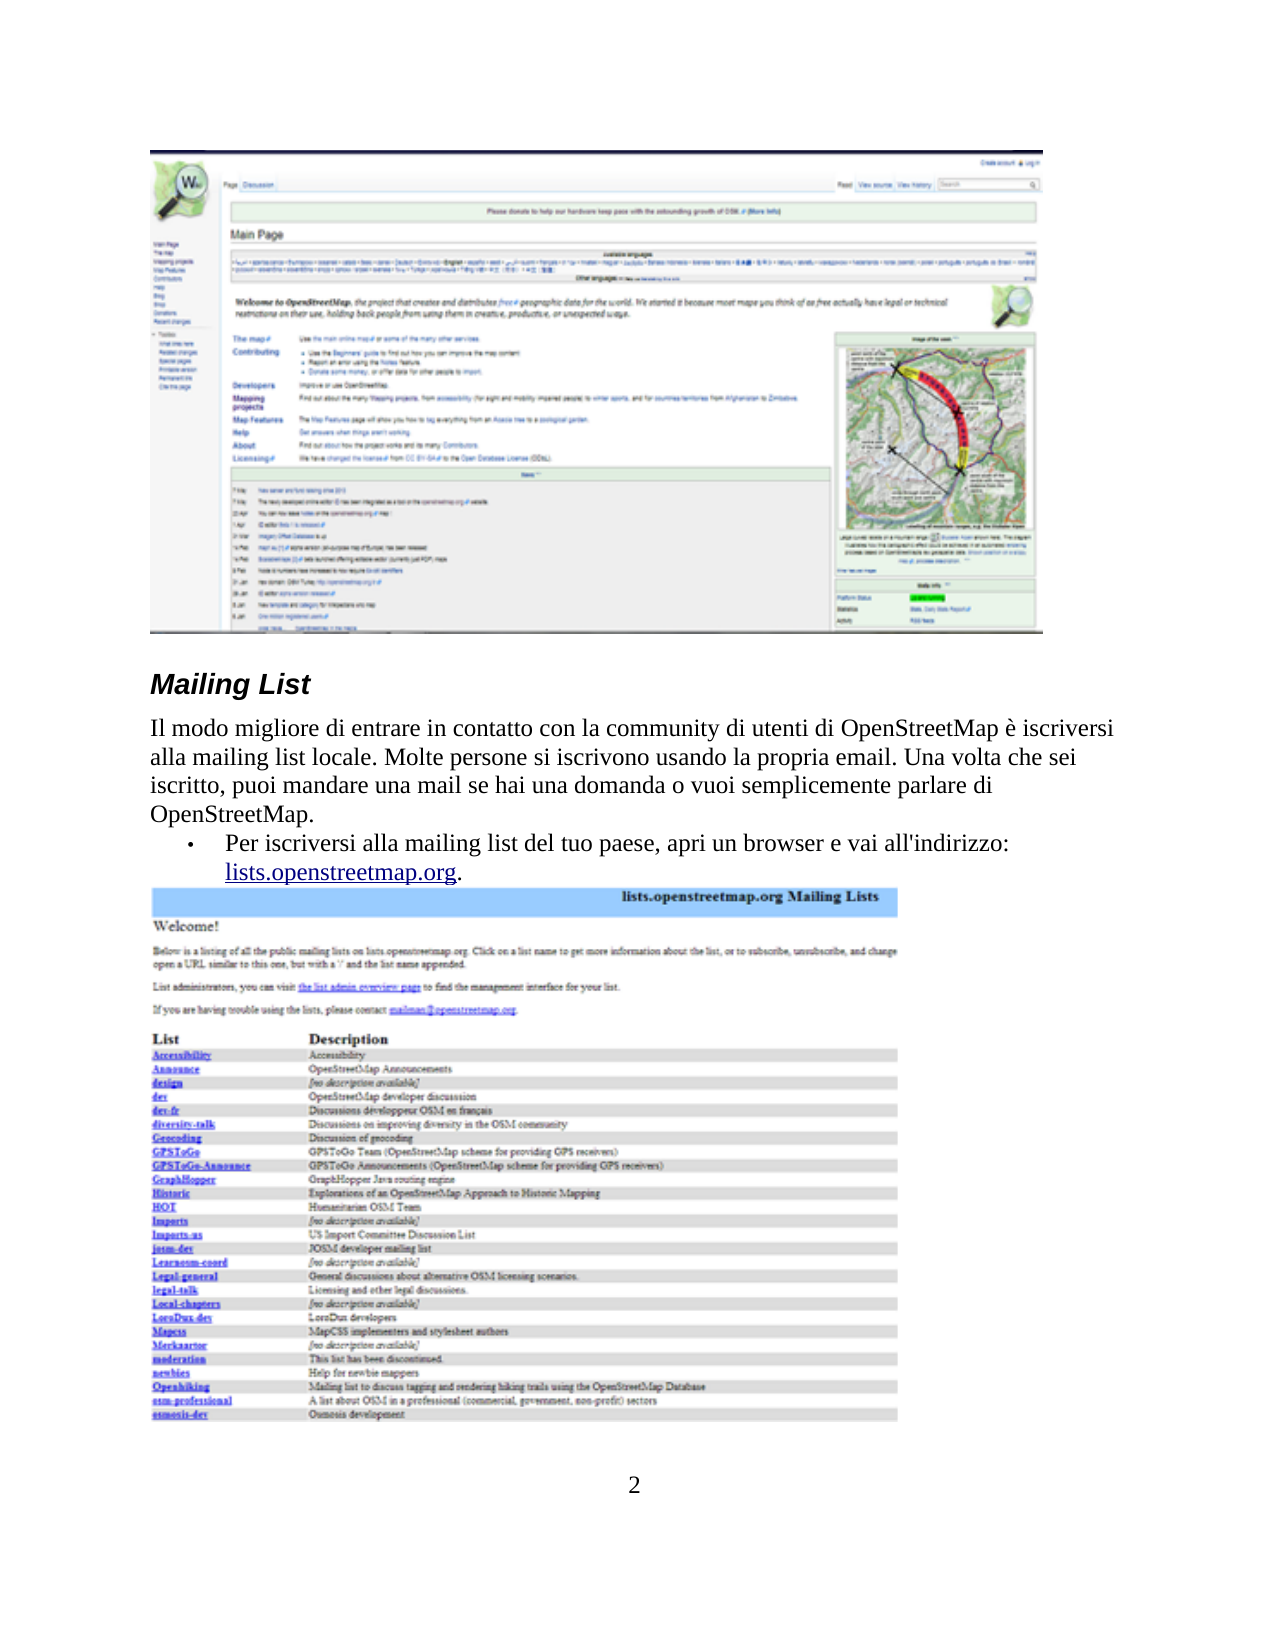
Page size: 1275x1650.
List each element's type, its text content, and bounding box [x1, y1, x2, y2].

picture [150, 885, 898, 1422]
picture [150, 150, 1043, 634]
subtitle Mailing List [150, 667, 1125, 701]
list Per iscriversi alla mailing list del tuo paese, apri un browser e vai all'indirizzo: lists.openstreetmap.org. [187, 828, 1125, 886]
text Il modo migliore di entrare in contatto con la community di utenti di OpenStreetMap è iscriversi alla mailing list locale. Molte persone si iscrivono usando la propria email. Una volta che sei iscritto, puoi mandare una mail se hai una domanda o vuoi semplicemente parlare di OpenStreetMap. [150, 713, 1125, 828]
